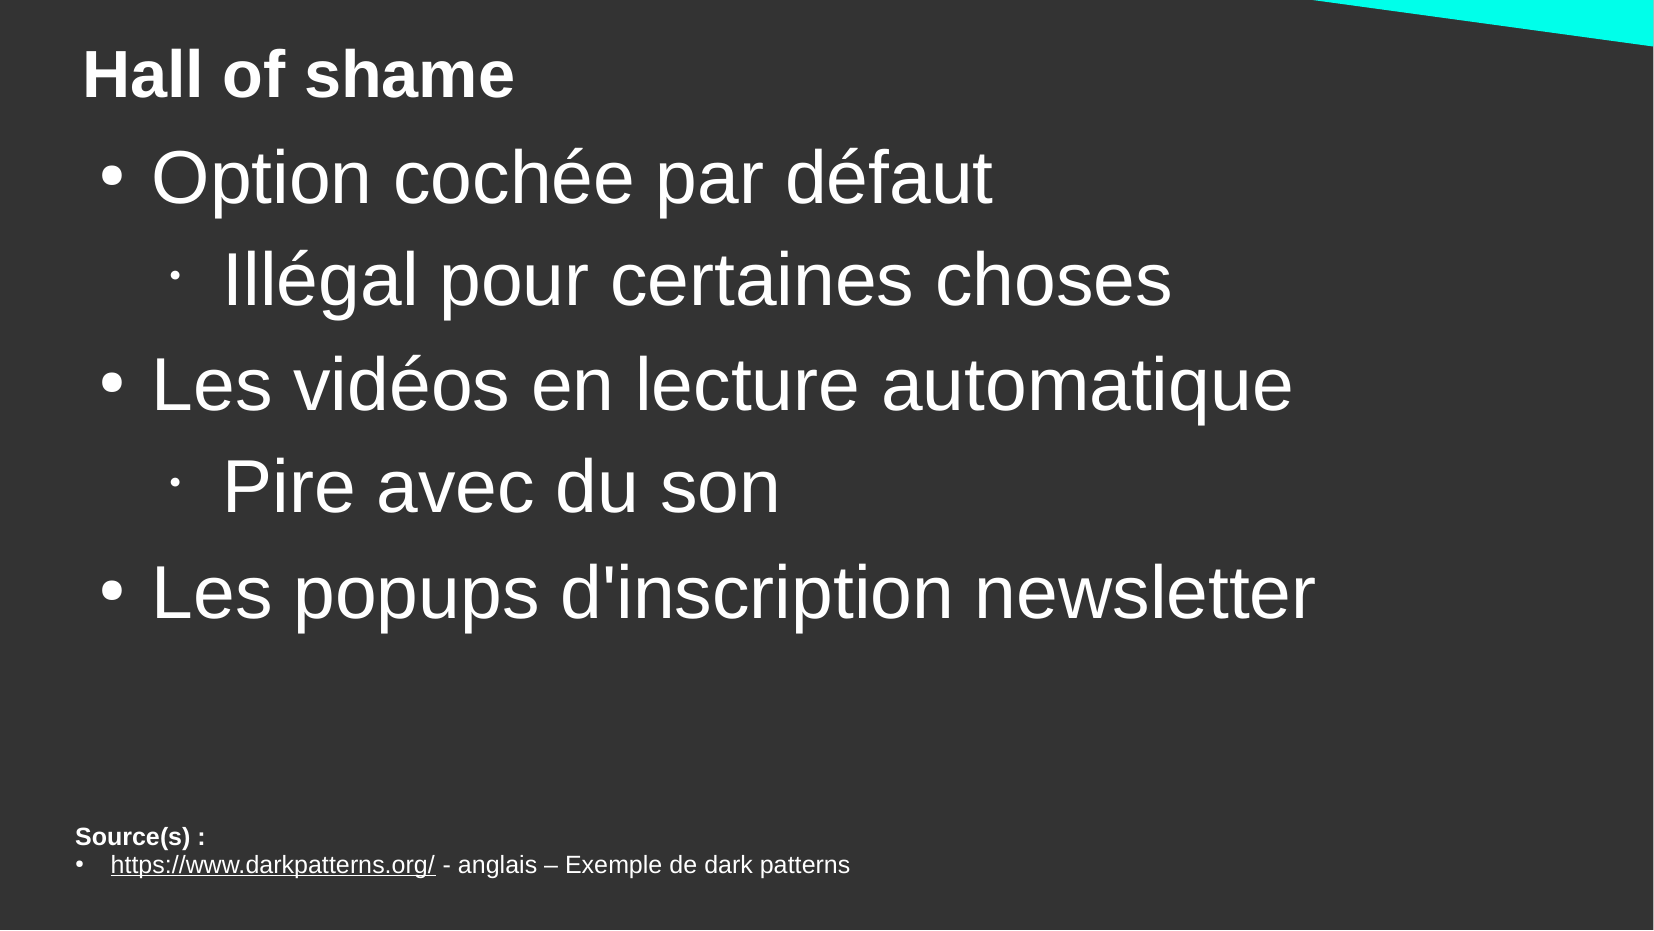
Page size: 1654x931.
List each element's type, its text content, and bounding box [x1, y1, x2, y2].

text_box Source(s) : https://www.darkpatterns.org/ - anglais – Exemple de dark patterns [60, 815, 1546, 898]
text_box [1312, 0, 1654, 47]
title Hall of shame [82, 37, 1571, 114]
list Option cochée par défaut Illégal pour certaines choses Les vidéos en lecture automatique Pire avec du son Les popups d'inscription newsletter [80, 135, 1620, 709]
